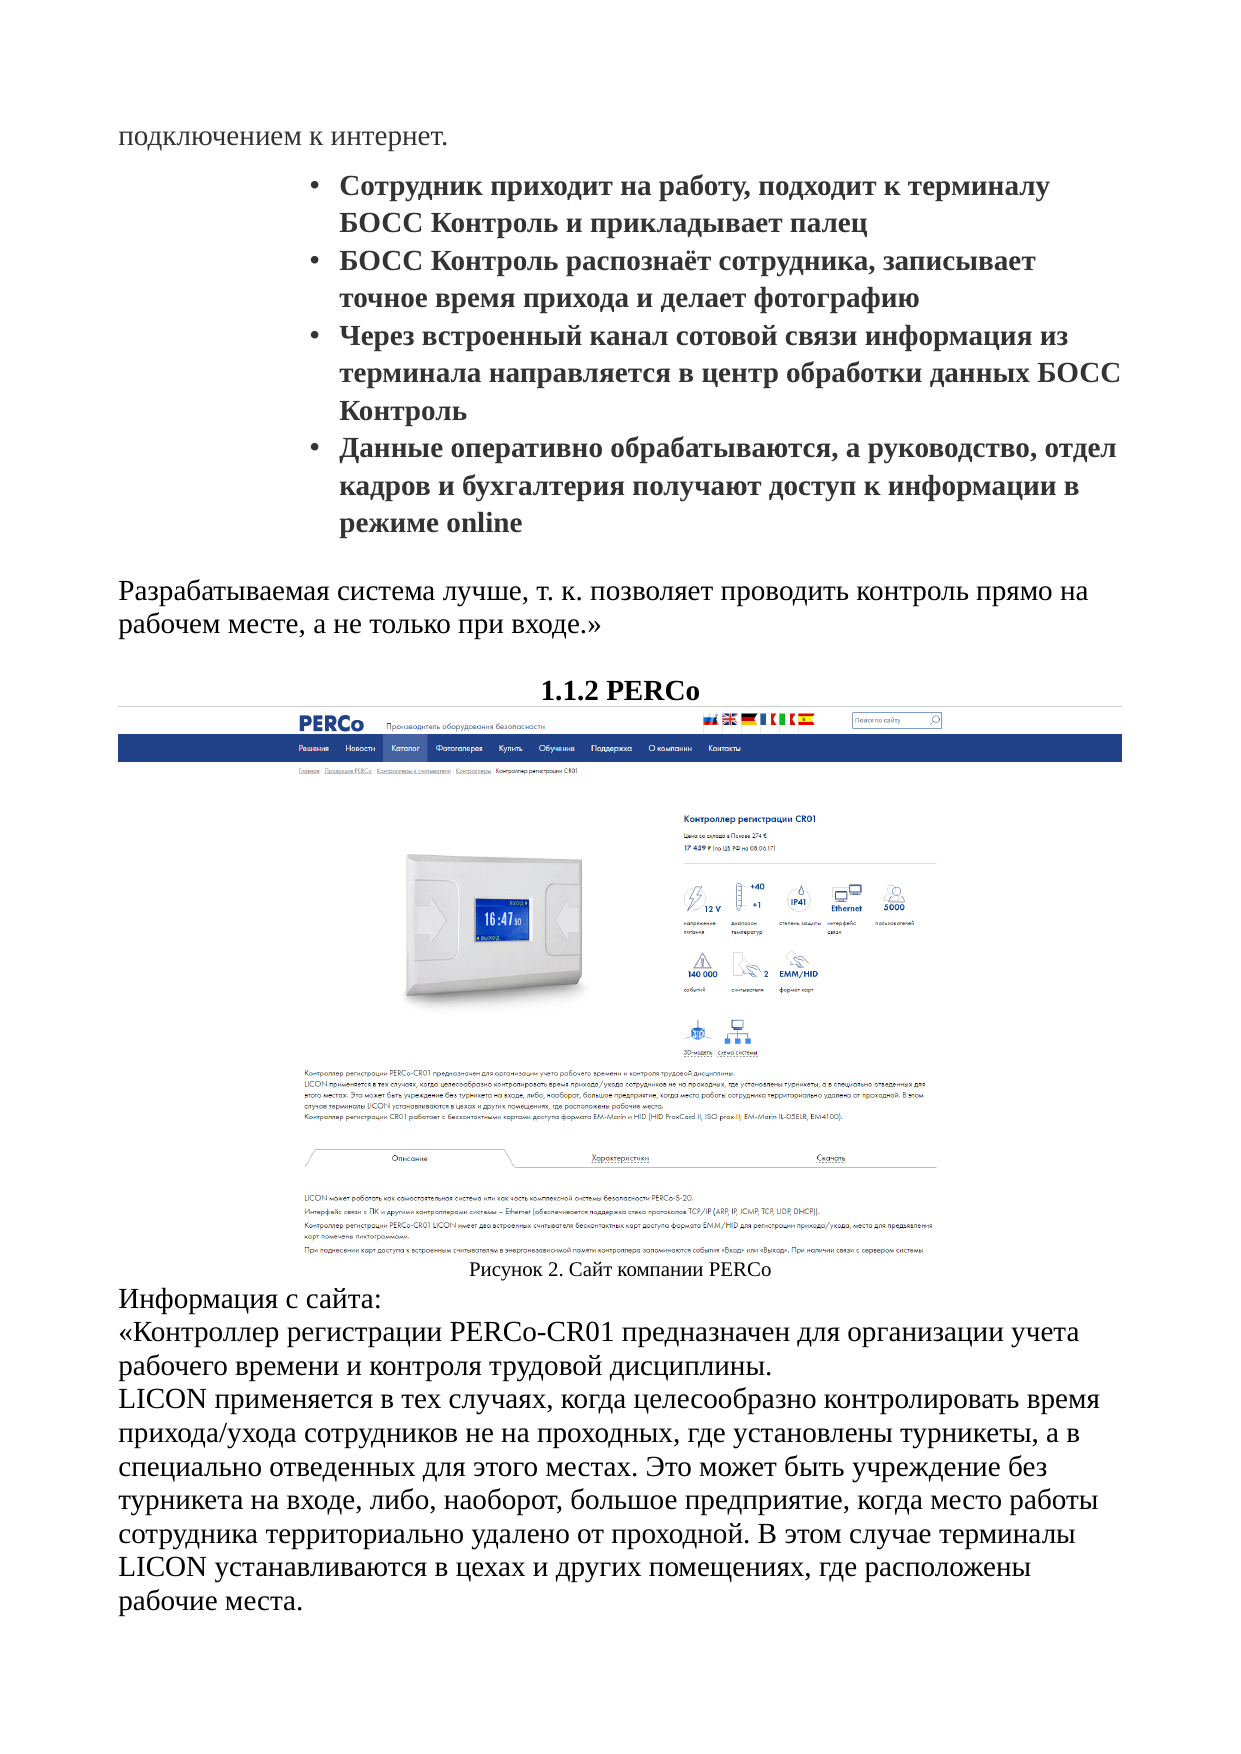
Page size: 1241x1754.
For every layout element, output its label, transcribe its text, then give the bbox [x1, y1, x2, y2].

text подключением к интернет. [118, 118, 1122, 152]
picture [118, 706, 1122, 1257]
text Рисунок 2. Сайт компании PERCo [118, 1257, 1122, 1281]
subtitle Сотрудник приходит на работу, подходит к терминалу БОСС Контроль и прикладывает палец [309, 164, 1122, 239]
subtitle Через встроенный канал сотовой связи информация из терминала направляется в центр обработки данных БОСС Контроль [309, 314, 1122, 427]
subtitle Данные оперативно обрабатываются, а руководство, отдел кадров и бухгалтерия получают доступ к информации в режиме online [309, 427, 1122, 539]
text «Контроллер регистрации PERCo-CR01 предназначен для организации учета рабочего времени и контроля трудовой дисциплины. LICON применяется в тех случаях, когда целесообразно контролировать время прихода/ухода сотрудников не на проходных, где установлены турникеты, а в специально отведенных для этого местах. Это может быть учреждение без турникета на входе, либо, наоборот, большое предприятие, когда место работы сотрудника территориально удалено от проходной. В этом случае терминалы LICON устанавливаются в цехах и других помещениях, где расположены рабочие места. [118, 1314, 1122, 1616]
text Информация с сайта: [118, 1281, 1122, 1314]
text Разрабатываемая система лучше, т. к. позволяет проводить контроль прямо на рабочем месте, а не только при входе.» [118, 573, 1122, 640]
text 1.1.2 PERCo [118, 673, 1122, 706]
subtitle БОСС Контроль распознаёт сотрудника, записывает точное время прихода и делает фотографию [309, 239, 1122, 314]
